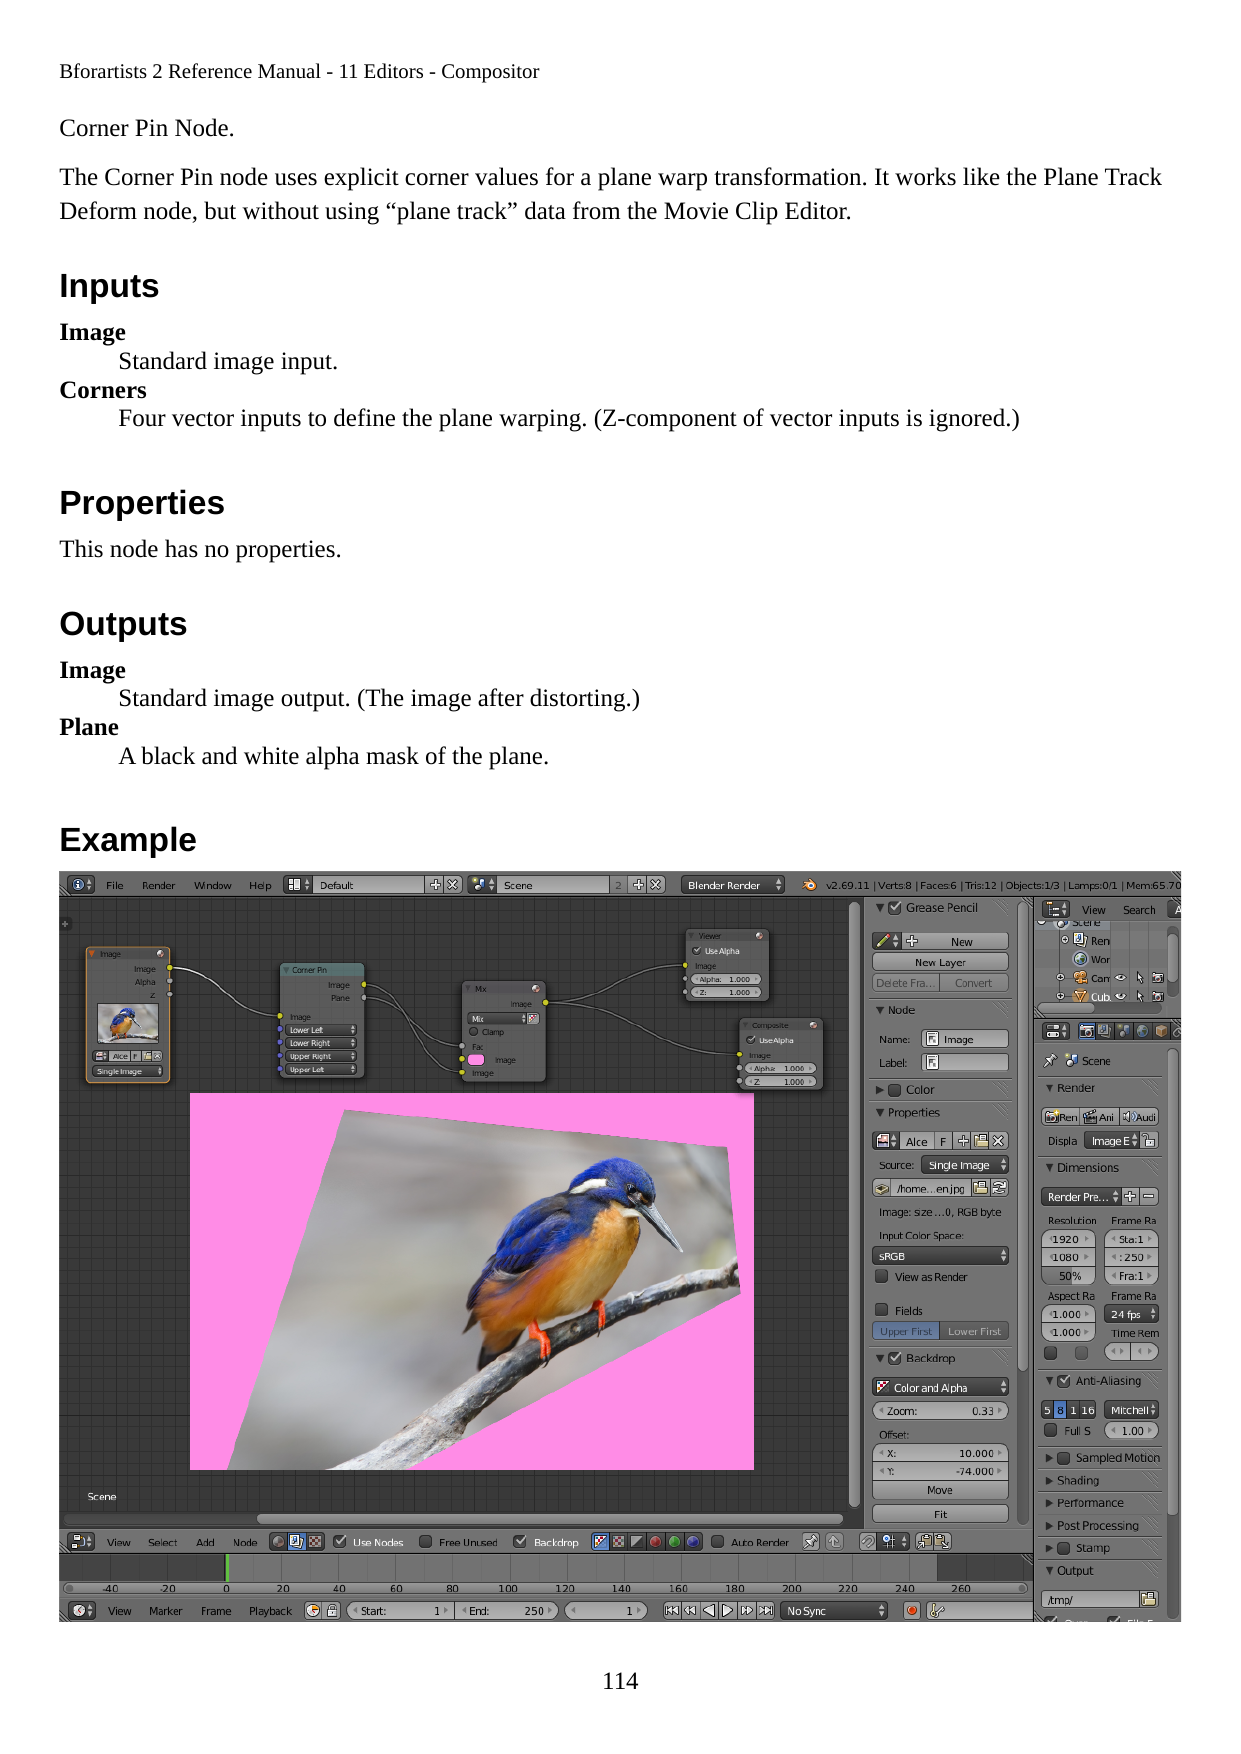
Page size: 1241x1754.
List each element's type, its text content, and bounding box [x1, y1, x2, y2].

list Standard image input. [118, 346, 1181, 375]
subtitle Corners [59, 375, 1181, 403]
list Four vector inputs to define the plane warping. (Z-component of vector inputs is ignored.) [118, 403, 1181, 432]
list A black and white alpha mask of the plane. [118, 741, 1181, 770]
list Standard image output. (The image after distorting.) [118, 683, 1181, 712]
text The Corner Pin node uses explicit corner values for a plane warp transformation. It works like the Plane Track Deform node, but without using “plane track” data from the Movie Clip Editor. [59, 162, 1181, 225]
subtitle Image [59, 655, 1181, 683]
subtitle Example [59, 820, 1181, 859]
subtitle Image [59, 317, 1181, 346]
picture [59, 871, 1182, 1622]
subtitle Properties [59, 482, 1181, 521]
subtitle Outputs [59, 603, 1181, 642]
text Corner Pin Node. [59, 113, 1181, 141]
subtitle Plane [59, 712, 1181, 741]
text This node has no properties. [59, 534, 1181, 562]
subtitle Inputs [59, 266, 1181, 305]
